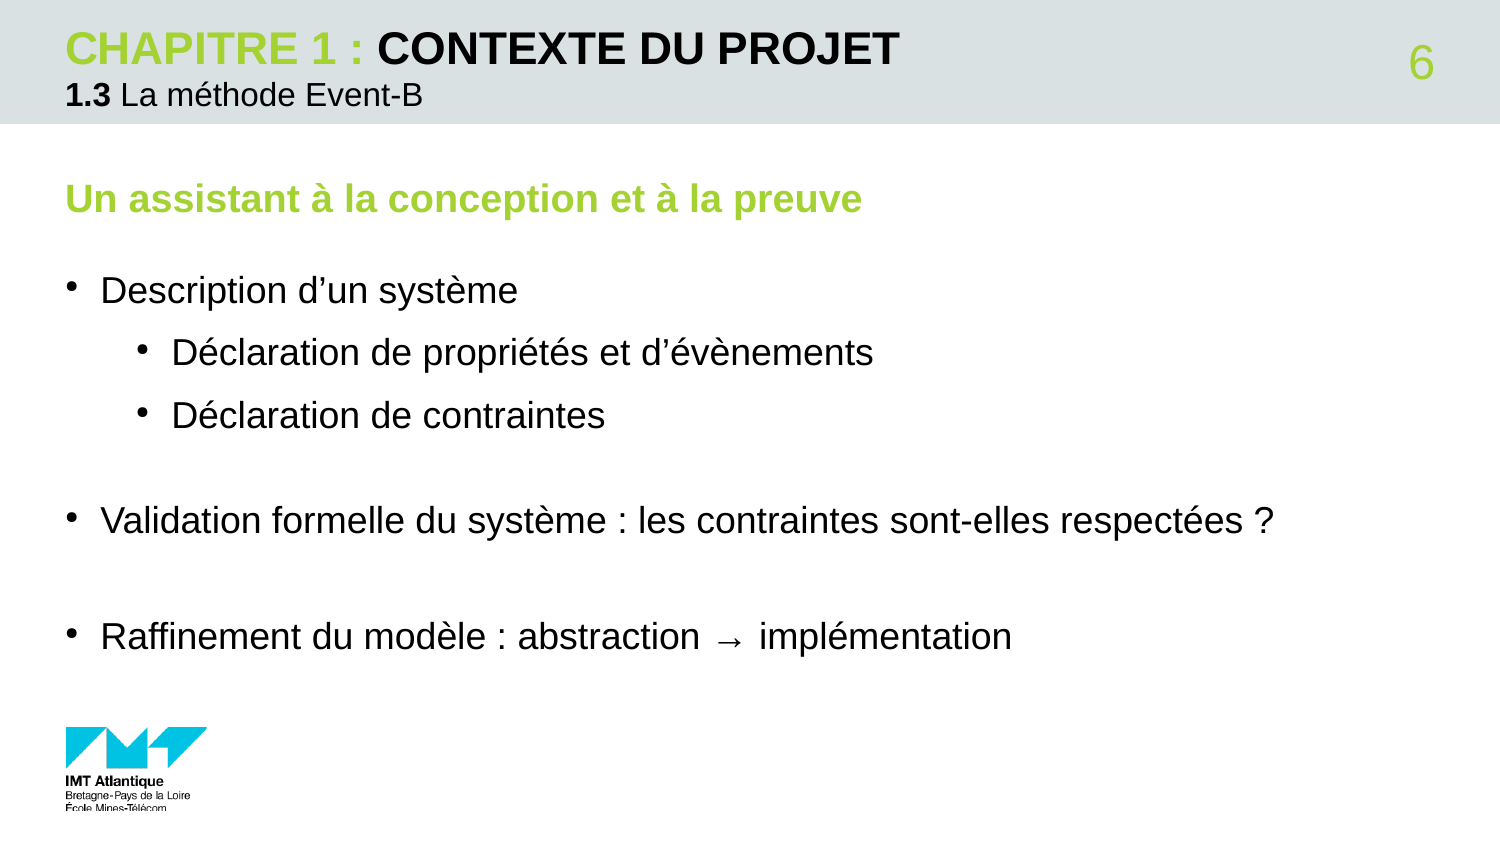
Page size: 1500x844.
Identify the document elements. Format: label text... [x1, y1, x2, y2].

list Un assistant à la conception et à la preuve Description d’un système Déclaration de propriétés et d’évènements Déclaration de contraintes Validation formelle du système : les contraintes sont-elles respectées ? Raffinement du modèle : abstraction → implémentation [64, 173, 1437, 715]
title CHAPITRE 1 : Contexte du projet [64, 0, 1252, 72]
list 1.3 La méthode Event-B [64, 72, 1252, 118]
slide_number [1251, 35, 1437, 85]
